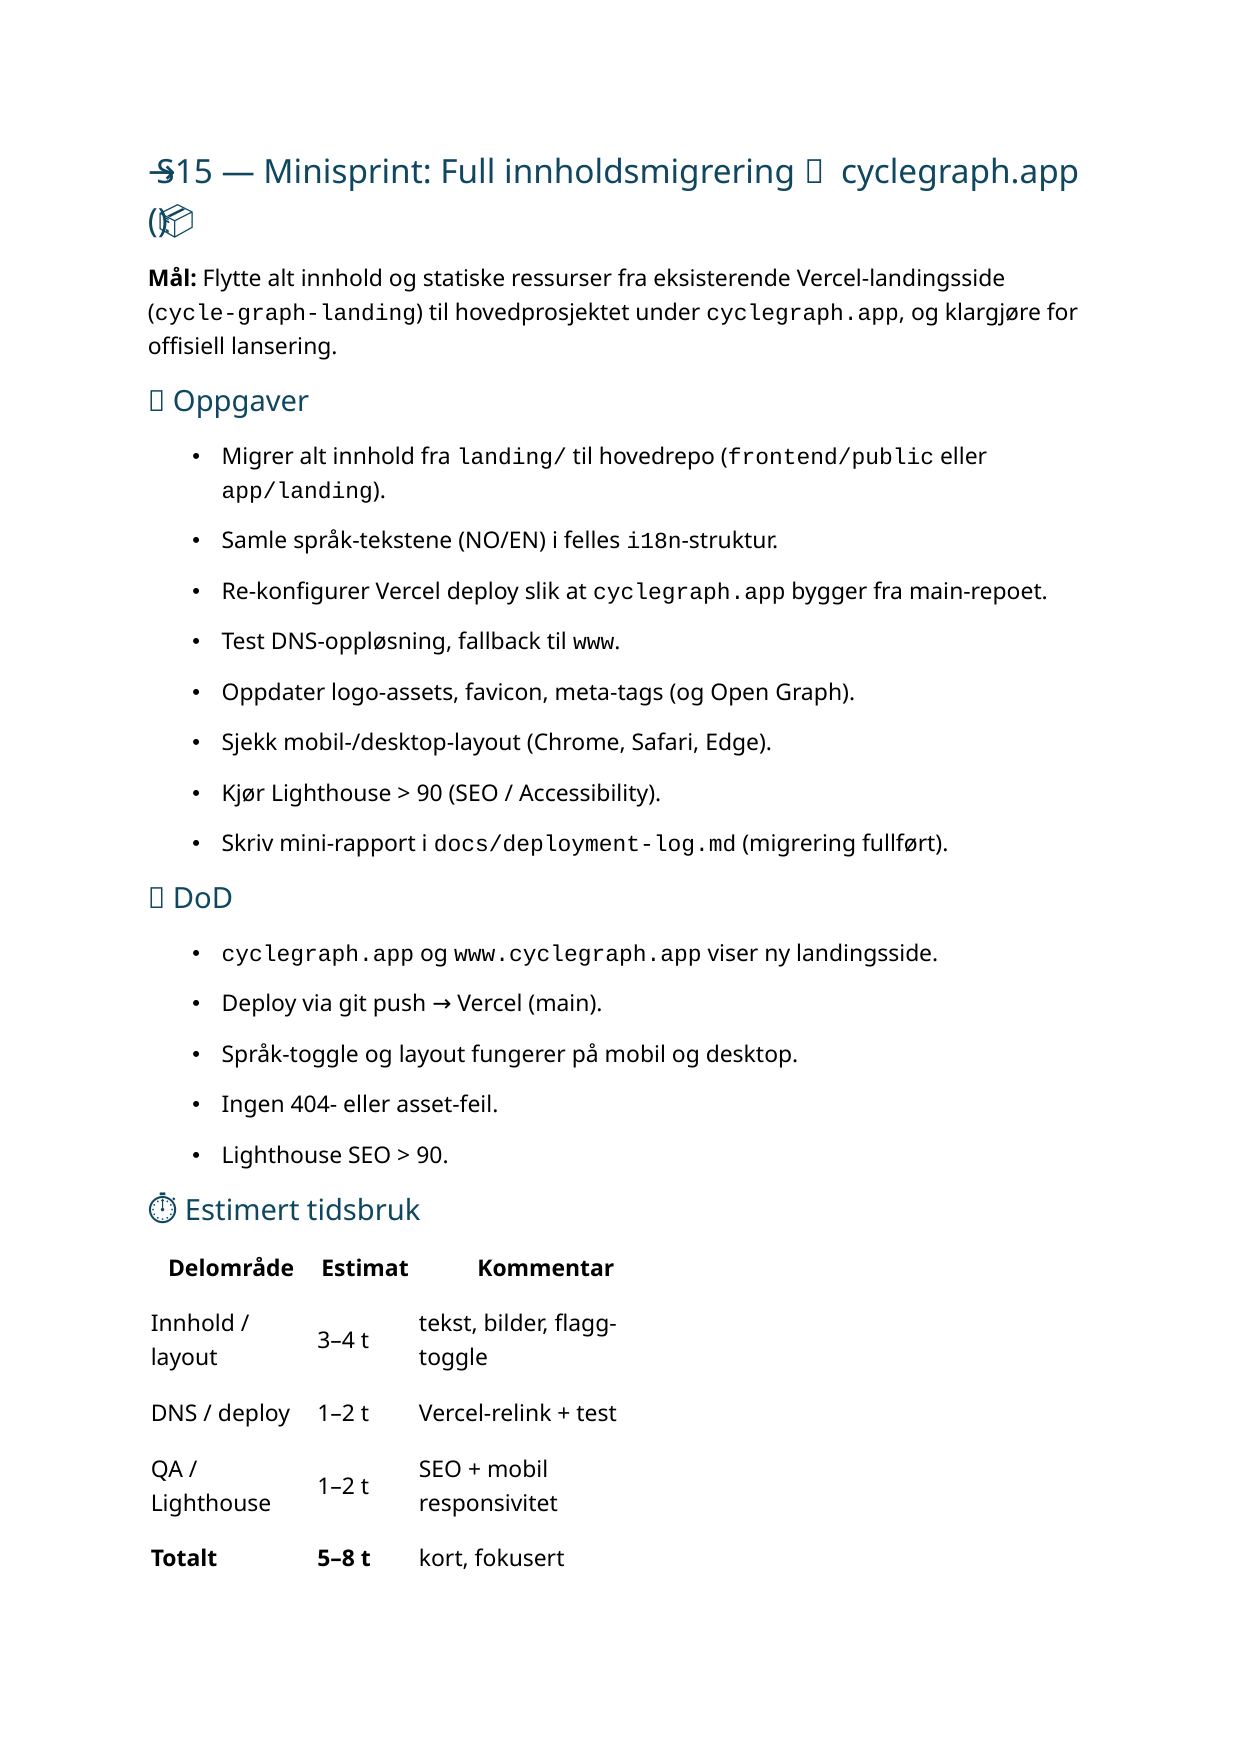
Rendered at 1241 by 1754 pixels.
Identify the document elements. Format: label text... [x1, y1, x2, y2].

table_cell DNS / deploy [148, 1394, 314, 1450]
list cyclegraph.app og www.cyclegraph.app viser ny landingsside. [192, 937, 1093, 968]
table_cell 1–2 t [314, 1450, 416, 1539]
text Mål: Flytte alt innhold og statiske ressurser fra eksisterende Vercel-landingsside (cycle-graph-landing) til hovedprosjektet under cyclegraph.app, og klargjøre for offisiell lansering. [148, 262, 1093, 361]
list Test DNS-oppløsning, fallback til www. [192, 625, 1093, 656]
table_cell SEO + mobil responsivitet [416, 1450, 675, 1539]
table_cell kort, fokusert [416, 1539, 675, 1595]
table_cell 3–4 t [314, 1304, 416, 1394]
subtitle 🧩 S15 — Minisprint: Full innholdsmigrering → cyclegraph.app (🌐📦) [148, 148, 1093, 242]
table_cell Vercel-relink + test [416, 1394, 675, 1450]
list Lighthouse SEO > 90. [192, 1139, 1093, 1170]
list Deploy via git push → Vercel (main). [192, 987, 1093, 1019]
table_cell 5–8 t [314, 1539, 416, 1595]
table_header Estimat [314, 1249, 416, 1304]
list Kjør Lighthouse > 90 (SEO / Accessibility). [192, 776, 1093, 808]
table_cell 1–2 t [314, 1394, 416, 1450]
table_cell Totalt [148, 1539, 314, 1595]
table_cell QA / Lighthouse [148, 1450, 314, 1539]
table_header Delområde [148, 1249, 314, 1304]
list Ingen 404- eller asset-feil. [192, 1088, 1093, 1119]
list Sjekk mobil-/desktop-layout (Chrome, Safari, Edge). [192, 726, 1093, 757]
subtitle ✅ DoD [148, 877, 1093, 917]
table_header Kommentar [416, 1249, 675, 1304]
list Re-konfigurer Vercel deploy slik at cyclegraph.app bygger fra main-repoet. [192, 574, 1093, 606]
list Oppdater logo-assets, favicon, meta-tags (og Open Graph). [192, 676, 1093, 707]
table_cell tekst, bilder, flagg-toggle [416, 1304, 675, 1394]
list Skriv mini-rapport i docs/deployment-log.md (migrering fullført). [192, 827, 1093, 858]
list Språk-toggle og layout fungerer på mobil og desktop. [192, 1038, 1093, 1069]
table_cell Innhold / layout [148, 1304, 314, 1394]
list Migrer alt innhold fra landing/ til hovedrepo (frontend/public eller app/landing). [192, 440, 1093, 505]
subtitle ⏱️ Estimert tidsbruk [148, 1189, 1093, 1229]
list Samle språk-tekstene (NO/EN) i felles i18n-struktur. [192, 524, 1093, 555]
subtitle 🔧 Oppgaver [148, 380, 1093, 420]
